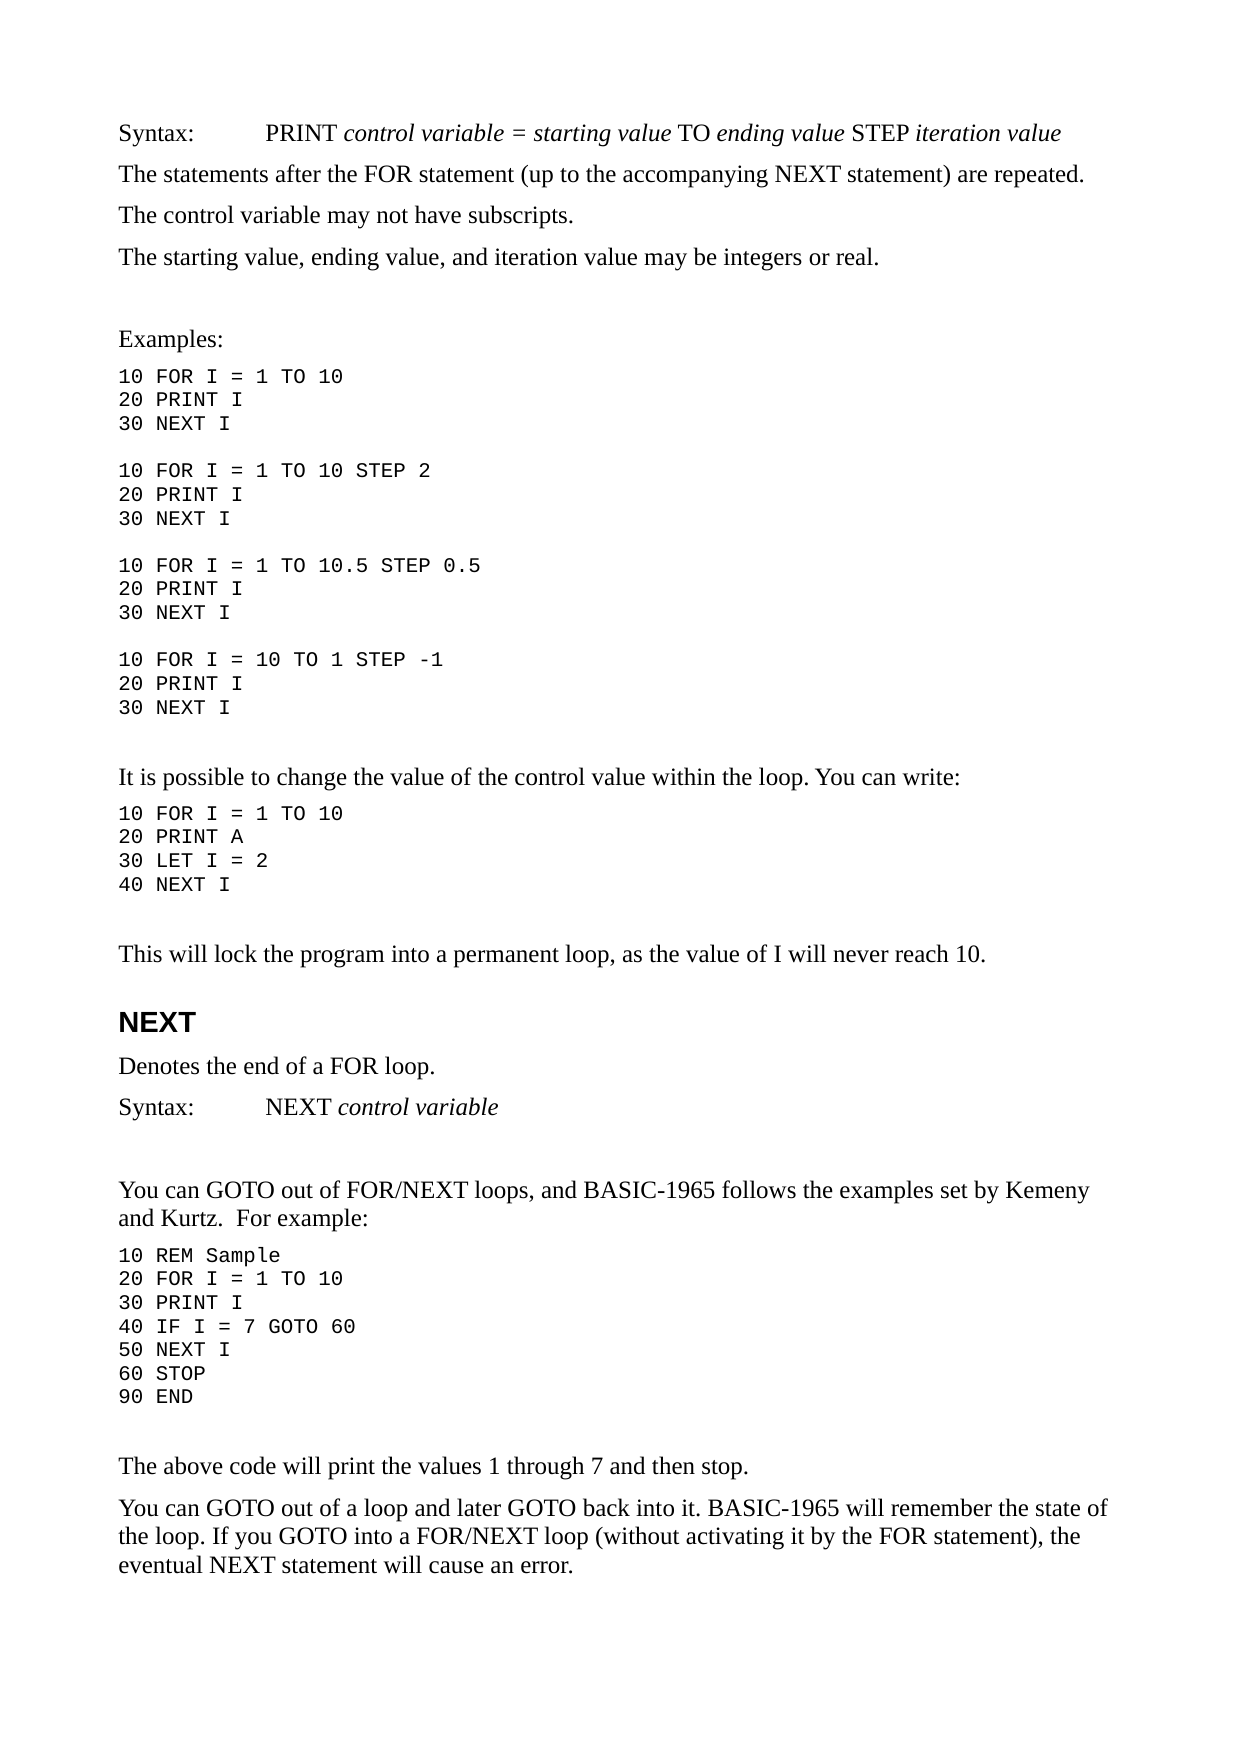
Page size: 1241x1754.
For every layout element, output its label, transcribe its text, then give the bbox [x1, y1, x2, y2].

text 10 FOR I = 1 TO 10 [118, 366, 1122, 389]
text 20 PRINT I [118, 578, 1122, 602]
text The statements after the FOR statement (up to the accompanying NEXT statement) are repeated. [118, 159, 1122, 188]
text 60 STOP [118, 1363, 1122, 1387]
text It is possible to change the value of the control value within the loop. You can write: [118, 762, 1122, 790]
text Denotes the end of a FOR loop. [118, 1051, 1122, 1080]
text 30 NEXT I [118, 697, 1122, 720]
text 30 PRINT I [118, 1292, 1122, 1316]
text 10 FOR I = 1 TO 10 [118, 803, 1122, 826]
text Examples: [118, 324, 1122, 353]
text 10 REM Sample [118, 1245, 1122, 1268]
text The starting value, ending value, and iteration value may be integers or real. [118, 242, 1122, 271]
text 30 NEXT I [118, 413, 1122, 437]
text You can GOTO out of a loop and later GOTO back into it. BASIC-1965 will remember the state of the loop. If you GOTO into a FOR/NEXT loop (without activating it by the FOR statement), the eventual NEXT statement will cause an error. [118, 1493, 1122, 1579]
text 90 END [118, 1387, 1122, 1410]
text The above code will print the values 1 through 7 and then stop. [118, 1451, 1122, 1480]
text Syntax: PRINT control variable = starting value TO ending value STEP iteration value [118, 118, 1122, 147]
text This will lock the program into a permanent loop, as the value of I will never reach 10. [118, 939, 1122, 967]
text 20 FOR I = 1 TO 10 [118, 1268, 1122, 1292]
text 30 NEXT I [118, 507, 1122, 531]
text 10 FOR I = 10 TO 1 STEP -1 [118, 649, 1122, 673]
text 40 IF I = 7 GOTO 60 [118, 1316, 1122, 1339]
text 30 NEXT I [118, 602, 1122, 626]
text 20 PRINT I [118, 673, 1122, 697]
text 10 FOR I = 1 TO 10.5 STEP 0.5 [118, 555, 1122, 578]
text 40 NEXT I [118, 874, 1122, 897]
text 50 NEXT I [118, 1339, 1122, 1363]
text Syntax: NEXT control variable [118, 1092, 1122, 1121]
subtitle NEXT [118, 1005, 1122, 1038]
text 20 PRINT I [118, 389, 1122, 413]
text 20 PRINT A [118, 826, 1122, 850]
text 10 FOR I = 1 TO 10 STEP 2 [118, 460, 1122, 484]
text 20 PRINT I [118, 484, 1122, 507]
text The control variable may not have subscripts. [118, 201, 1122, 229]
text 30 LET I = 2 [118, 850, 1122, 874]
text You can GOTO out of FOR/NEXT loops, and BASIC-1965 follows the examples set by Kemeny and Kurtz. For example: [118, 1175, 1122, 1232]
